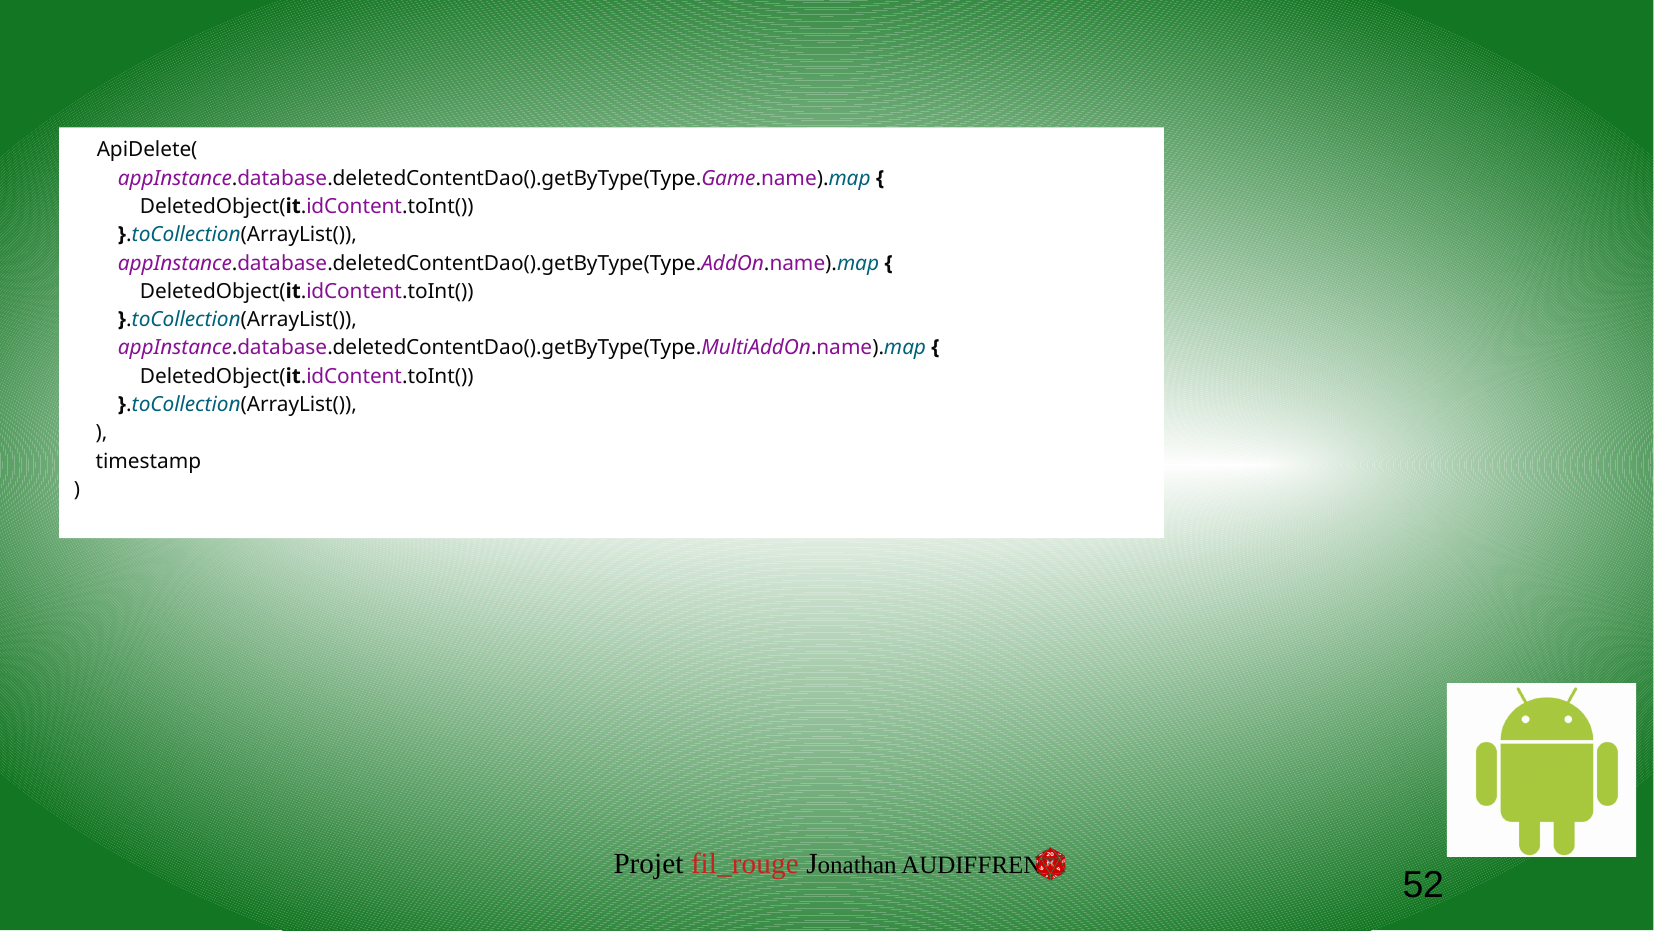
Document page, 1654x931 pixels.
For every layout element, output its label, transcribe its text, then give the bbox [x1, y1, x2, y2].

picture [1446, 683, 1637, 857]
text_box ApiDelete( appInstance.database.deletedContentDao().getByType(Type.Game.name).map { DeletedObject(it.idContent.toInt()) }.toCollection(ArrayList()), appInstance.database.deletedContentDao().getByType(Type.AddOn.name).map { DeletedObject(it.idContent.toInt()) }.toCollection(ArrayList()), appInstance.database.deletedContentDao().getByType(Type.MultiAddOn.name).map { DeletedObject(it.idContent.toInt()) }.toCollection(ArrayList()), ), timestamp ) [59, 127, 1164, 502]
picture [1033, 847, 1067, 881]
